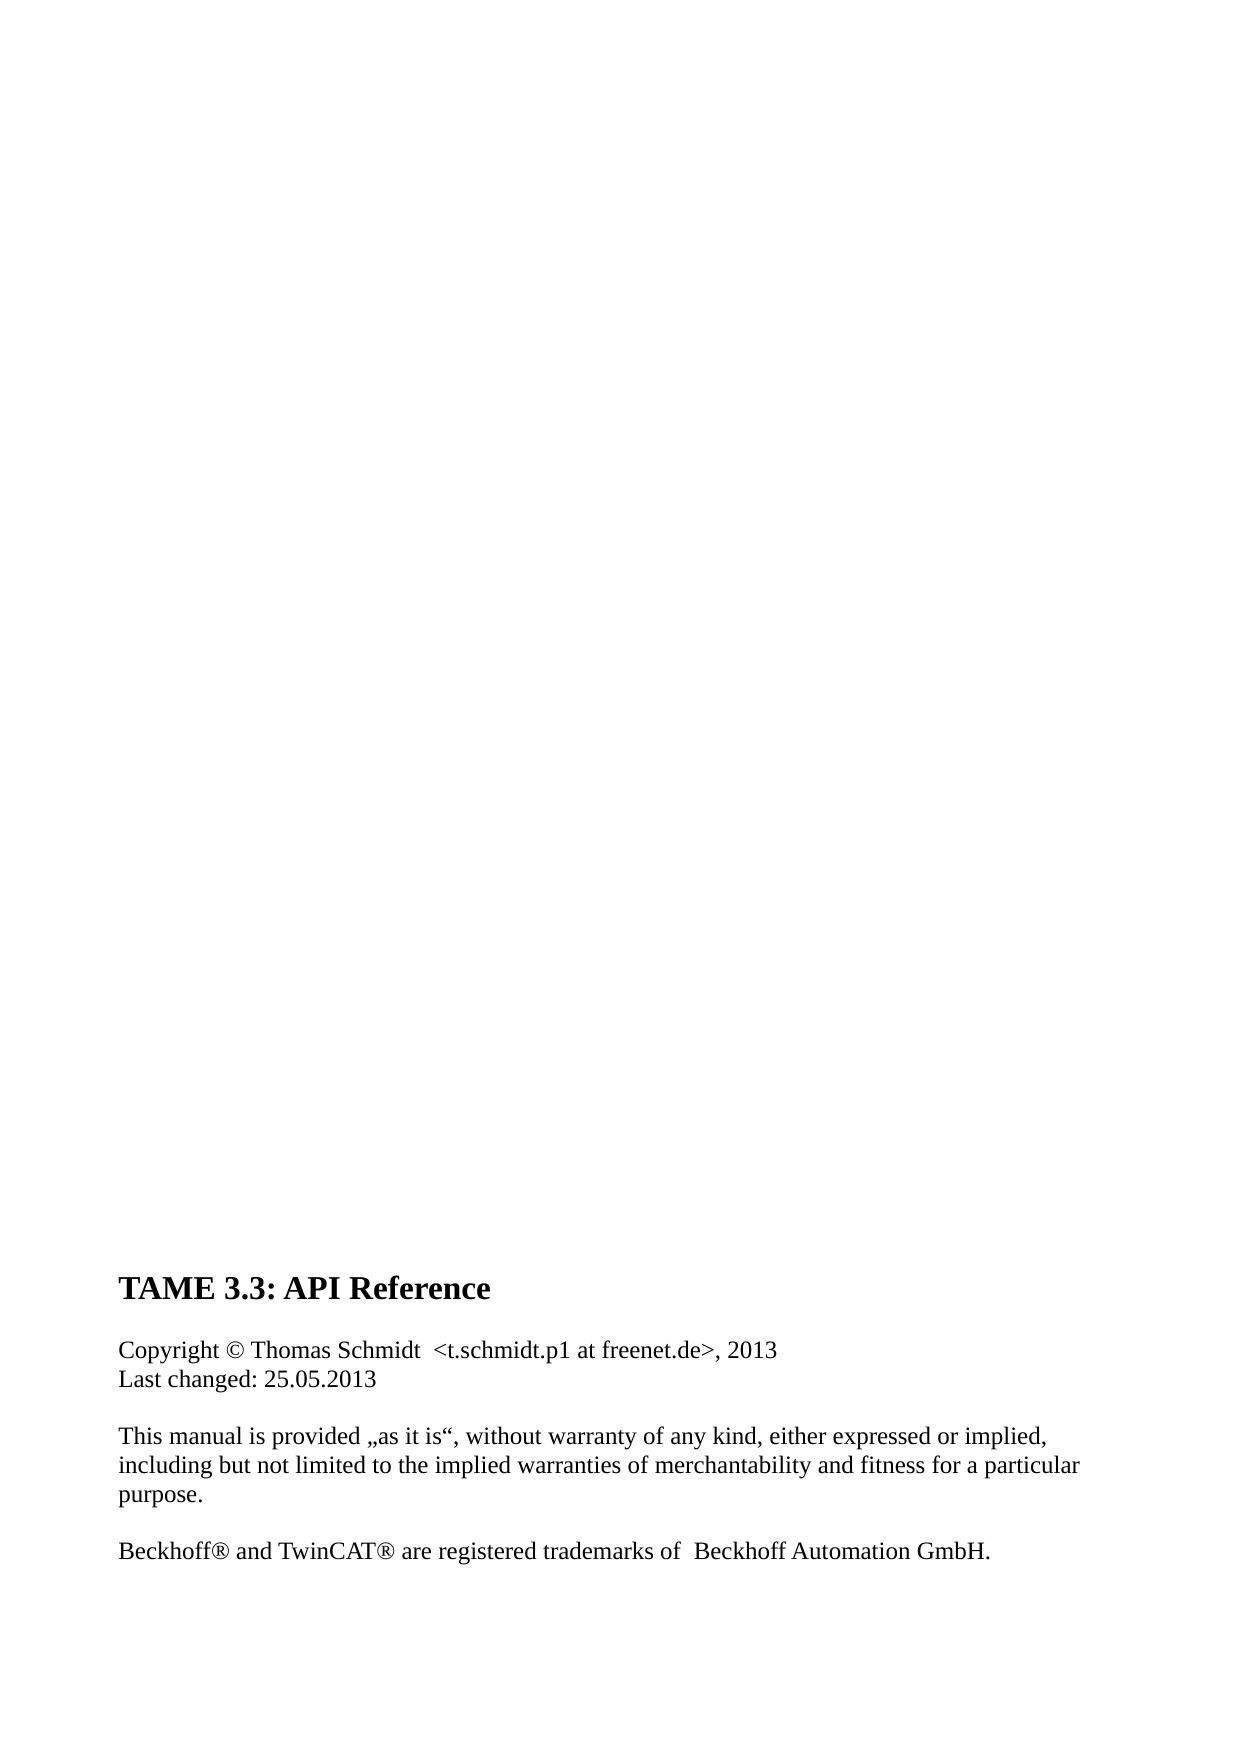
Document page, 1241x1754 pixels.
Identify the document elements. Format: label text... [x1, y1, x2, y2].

text This manual is provided „as it is“, without warranty of any kind, either expressed or implied, including but not limited to the implied warranties of merchantability and fitness for a particular purpose. [118, 1421, 1122, 1508]
text Copyright © Thomas Schmidt <t.schmidt.p1 at freenet.de>, 2013 [118, 1335, 1122, 1364]
text Beckhoff® and TwinCAT® are registered trademarks of Beckhoff Automation GmbH. [118, 1536, 1122, 1565]
text Last changed: 25.05.2013 [118, 1364, 1122, 1393]
text TAME 3.3: API Reference [118, 1268, 1122, 1306]
